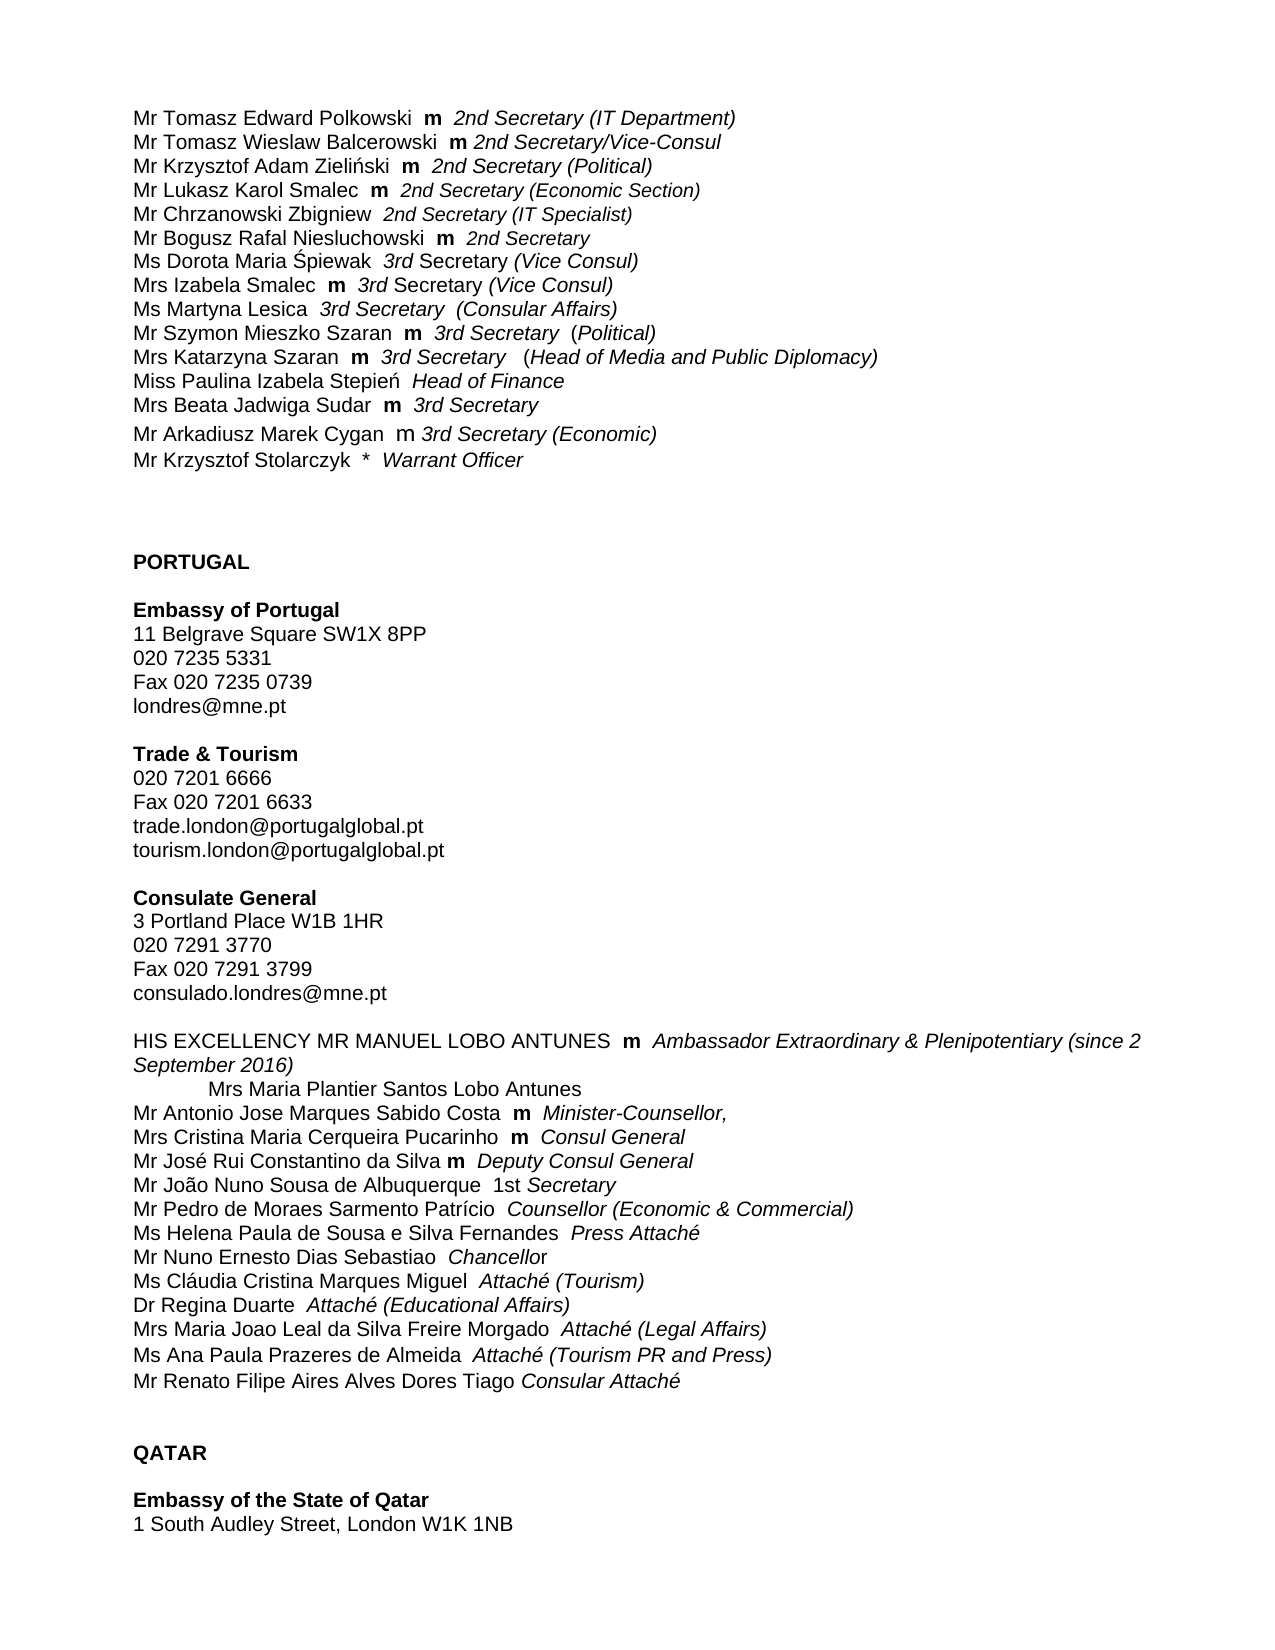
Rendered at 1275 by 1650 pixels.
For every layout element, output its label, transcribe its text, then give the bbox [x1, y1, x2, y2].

text Ms Cláudia Cristina Marques Miguel Attaché (Tourism) [133, 1269, 1181, 1293]
text Mr Arkadiusz Marek Cygan m 3rd Secretary (Economic) [133, 417, 1181, 447]
text Mr Nuno Ernesto Dias Sebastiao Chancellor [133, 1245, 1181, 1269]
text londres@mne.pt [133, 694, 1181, 718]
text Mr Szymon Mieszko Szaran m 3rd Secretary (Political) [133, 321, 1181, 345]
text Mrs Maria Plantier Santos Lobo Antunes [133, 1077, 1181, 1101]
text Ms Dorota Maria Śpiewak 3rd Secretary (Vice Consul) [133, 249, 1181, 273]
subtitle QATAR [133, 1440, 1181, 1464]
text Trade & Tourism [133, 742, 1181, 766]
text Mr Chrzanowski Zbigniew 2nd Secretary (IT Specialist) [133, 201, 1181, 225]
text Fax 020 7235 0739 [133, 670, 1181, 694]
text consulado.londres@mne.pt [133, 981, 1181, 1005]
text Mr Tomasz Wieslaw Balcerowski m 2nd Secretary/Vice-Consul [133, 129, 1181, 153]
text Mr Renato Filipe Aires Alves Dores Tiago Consular Attaché [133, 1368, 1181, 1392]
text Mr Pedro de Moraes Sarmento Patrício Counsellor (Economic & Commercial) [133, 1197, 1181, 1221]
text 020 7235 5331 [133, 646, 1181, 670]
text trade.london@portugalglobal.pt [133, 813, 1181, 837]
text Embassy of Portugal [133, 598, 1181, 622]
text Consulate General [133, 885, 1181, 909]
text Mr Krzysztof Adam Zieliński m 2nd Secretary (Political) [133, 153, 1181, 177]
text Fax 020 7201 6633 [133, 789, 1181, 813]
text HIS EXCELLENCY MR MANUEL LOBO ANTUNES m Ambassador Extraordinary & Plenipotentiary (since 2 September 2016) [133, 1029, 1181, 1077]
text Mrs Beata Jadwiga Sudar m 3rd Secretary [133, 393, 1181, 417]
text 020 7201 6666 [133, 766, 1181, 789]
text Embassy of the State of Qatar [133, 1488, 1181, 1512]
text Mr Bogusz Rafal Niesluchowski m 2nd Secretary [133, 225, 1181, 249]
text Ms Martyna Lesica 3rd Secretary (Consular Affairs) [133, 297, 1181, 321]
text Fax 020 7291 3799 [133, 957, 1181, 981]
text tourism.london@portugalglobal.pt [133, 837, 1181, 861]
text Ms Ana Paula Prazeres de Almeida Attaché (Tourism PR and Press) [133, 1341, 1181, 1368]
text Dr Regina Duarte Attaché (Educational Affairs) [133, 1293, 1181, 1317]
text Mr Tomasz Edward Polkowski m 2nd Secretary (IT Department) [133, 106, 1181, 129]
text 11 Belgrave Square SW1X 8PP [133, 622, 1181, 646]
text 1 South Audley Street, London W1K 1NB [133, 1512, 1181, 1536]
text Mr José Rui Constantino da Silva m Deputy Consul General [133, 1149, 1181, 1173]
text Mrs Katarzyna Szaran m 3rd Secretary (Head of Media and Public Diplomacy) [133, 345, 1181, 369]
text Mr Lukasz Karol Smalec m 2nd Secretary (Economic Section) [133, 177, 1181, 201]
text Ms Helena Paula de Sousa e Silva Fernandes Press Attaché [133, 1221, 1181, 1245]
text Mr Krzysztof Stolarczyk * Warrant Officer [133, 447, 1181, 471]
text 3 Portland Place W1B 1HR [133, 909, 1181, 933]
text PORTUGAL [133, 550, 1181, 574]
text Mr Antonio Jose Marques Sabido Costa m Minister-Counsellor, [133, 1101, 1181, 1125]
text Miss Paulina Izabela Stepień Head of Finance [133, 369, 1181, 393]
text Mr João Nuno Sousa de Albuquerque 1st Secretary [133, 1173, 1181, 1197]
text Mrs Cristina Maria Cerqueira Pucarinho m Consul General [133, 1125, 1181, 1149]
text Mrs Izabela Smalec m 3rd Secretary (Vice Consul) [133, 273, 1181, 297]
text 020 7291 3770 [133, 933, 1181, 957]
text Mrs Maria Joao Leal da Silva Freire Morgado Attaché (Legal Affairs) [133, 1317, 1181, 1341]
